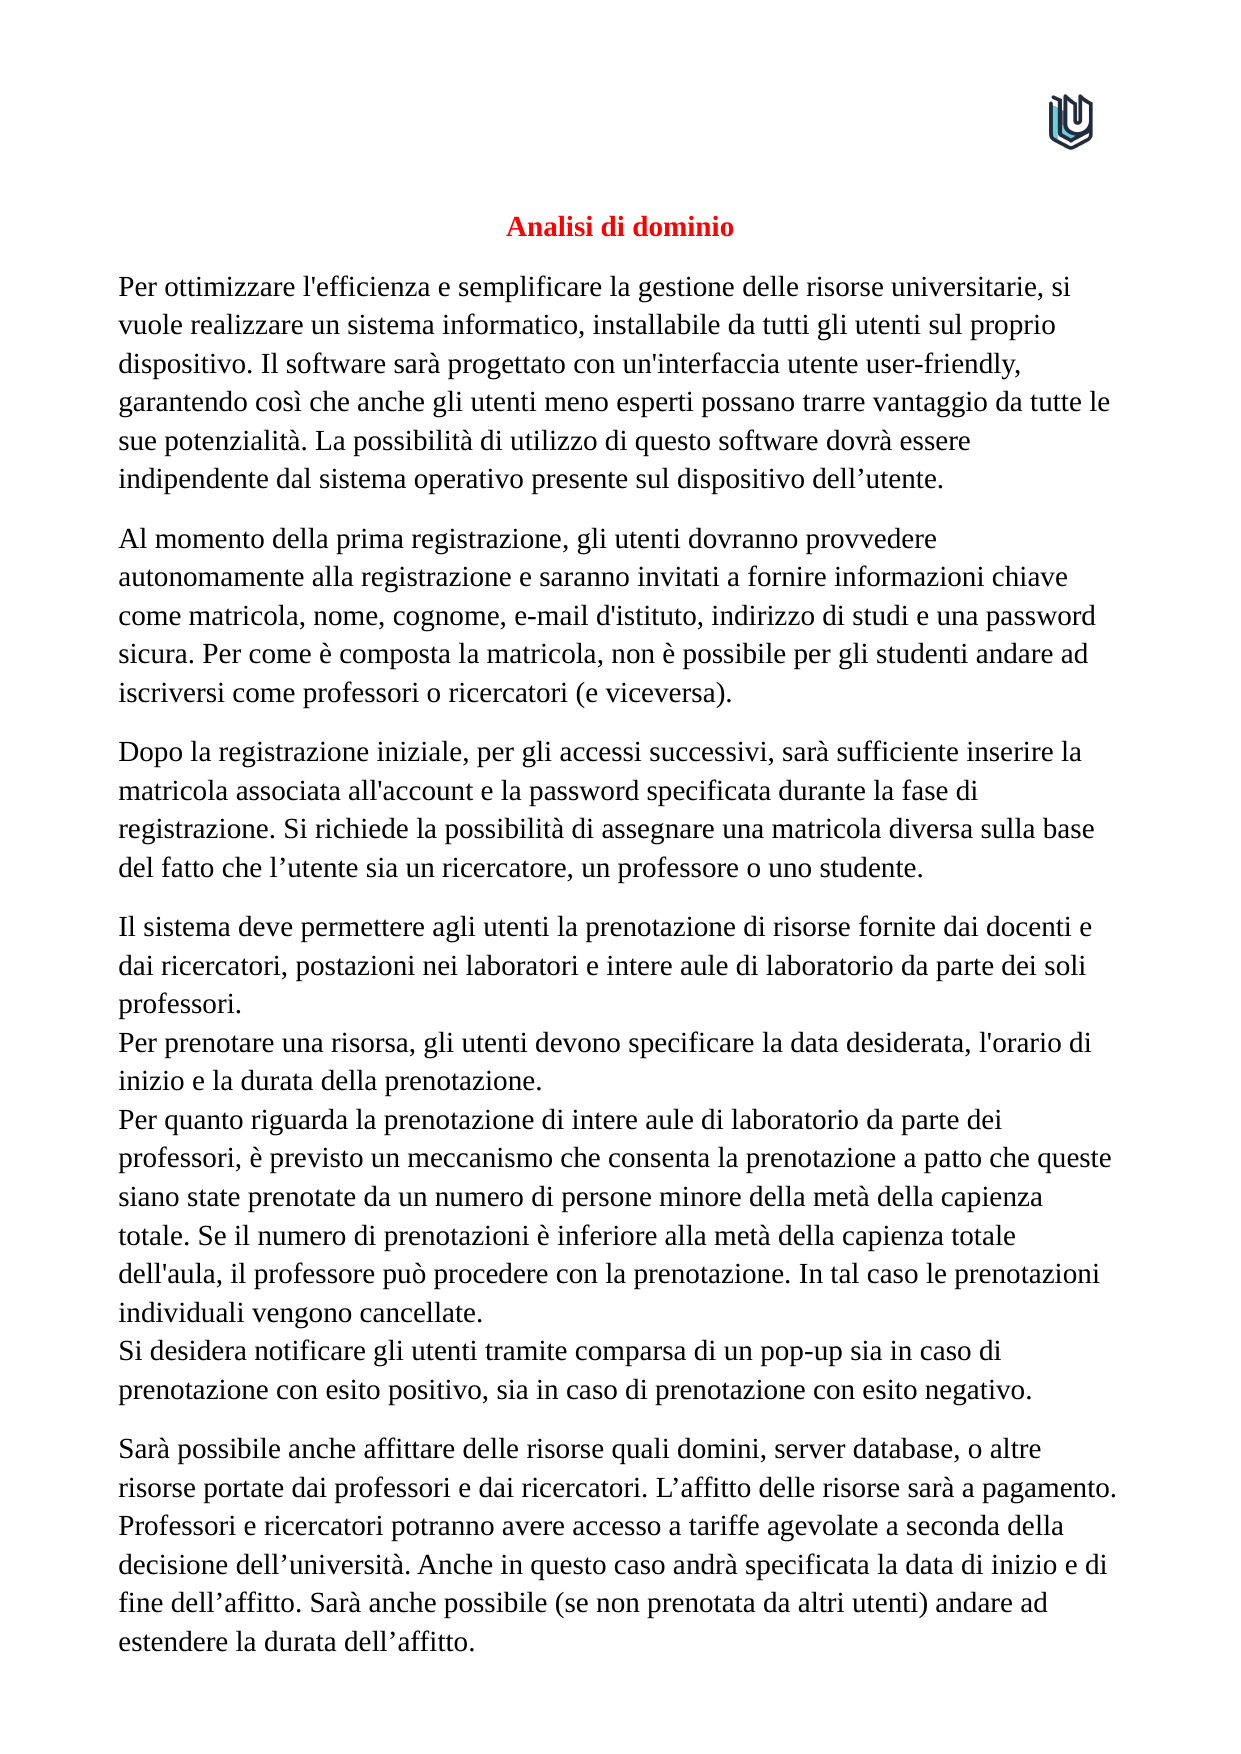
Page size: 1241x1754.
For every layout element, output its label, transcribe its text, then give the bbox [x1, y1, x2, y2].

picture [1019, 75, 1123, 178]
text Il sistema deve permettere agli utenti la prenotazione di risorse fornite dai docenti e dai ricercatori, postazioni nei laboratori e intere aule di laboratorio da parte dei soli professori. Per prenotare una risorsa, gli utenti devono specificare la data desiderata, l'orario di inizio e la durata della prenotazione. Per quanto riguarda la prenotazione di intere aule di laboratorio da parte dei professori, è previsto un meccanismo che consenta la prenotazione a patto che queste siano state prenotate da un numero di persone minore della metà della capienza totale. Se il numero di prenotazioni è inferiore alla metà della capienza totale dell'aula, il professore può procedere con la prenotazione. In tal caso le prenotazioni individuali vengono cancellate. Si desidera notificare gli utenti tramite comparsa di un pop-up sia in caso di prenotazione con esito positivo, sia in caso di prenotazione con esito negativo. [118, 909, 1122, 1405]
text Per ottimizzare l'efficienza e semplificare la gestione delle risorse universitarie, si vuole realizzare un sistema informatico, installabile da tutti gli utenti sul proprio dispositivo. Il software sarà progettato con un'interfaccia utente user-friendly, garantendo così che anche gli utenti meno esperti possano trarre vantaggio da tutte le sue potenzialità. La possibilità di utilizzo di questo software dovrà essere indipendente dal sistema operativo presente sul dispositivo dell’utente. [118, 269, 1122, 495]
text Sarà possibile anche affittare delle risorse quali domini, server database, o altre risorse portate dai professori e dai ricercatori. L’affitto delle risorse sarà a pagamento. Professori e ricercatori potranno avere accesso a tariffe agevolate a seconda della decisione dell’università. Anche in questo caso andrà specificata la data di inizio e di fine dell’affitto. Sarà anche possibile (se non prenotata da altri utenti) andare ad estendere la durata dell’affitto. [118, 1431, 1122, 1657]
text Dopo la registrazione iniziale, per gli accessi successivi, sarà sufficiente inserire la matricola associata all'account e la password specificata durante la fase di registrazione. Si richiede la possibilità di assegnare una matricola diversa sulla base del fatto che l’utente sia un ricercatore, un professore o uno studente. [118, 734, 1122, 883]
text Al momento della prima registrazione, gli utenti dovranno provvedere autonomamente alla registrazione e saranno invitati a fornire informazioni chiave come matricola, nome, cognome, e-mail d'istituto, indirizzo di studi e una password sicura. Per come è composta la matricola, non è possibile per gli studenti andare ad iscriversi come professori o ricercatori (e viceversa). [118, 521, 1122, 708]
text Analisi di dominio [118, 209, 1122, 243]
